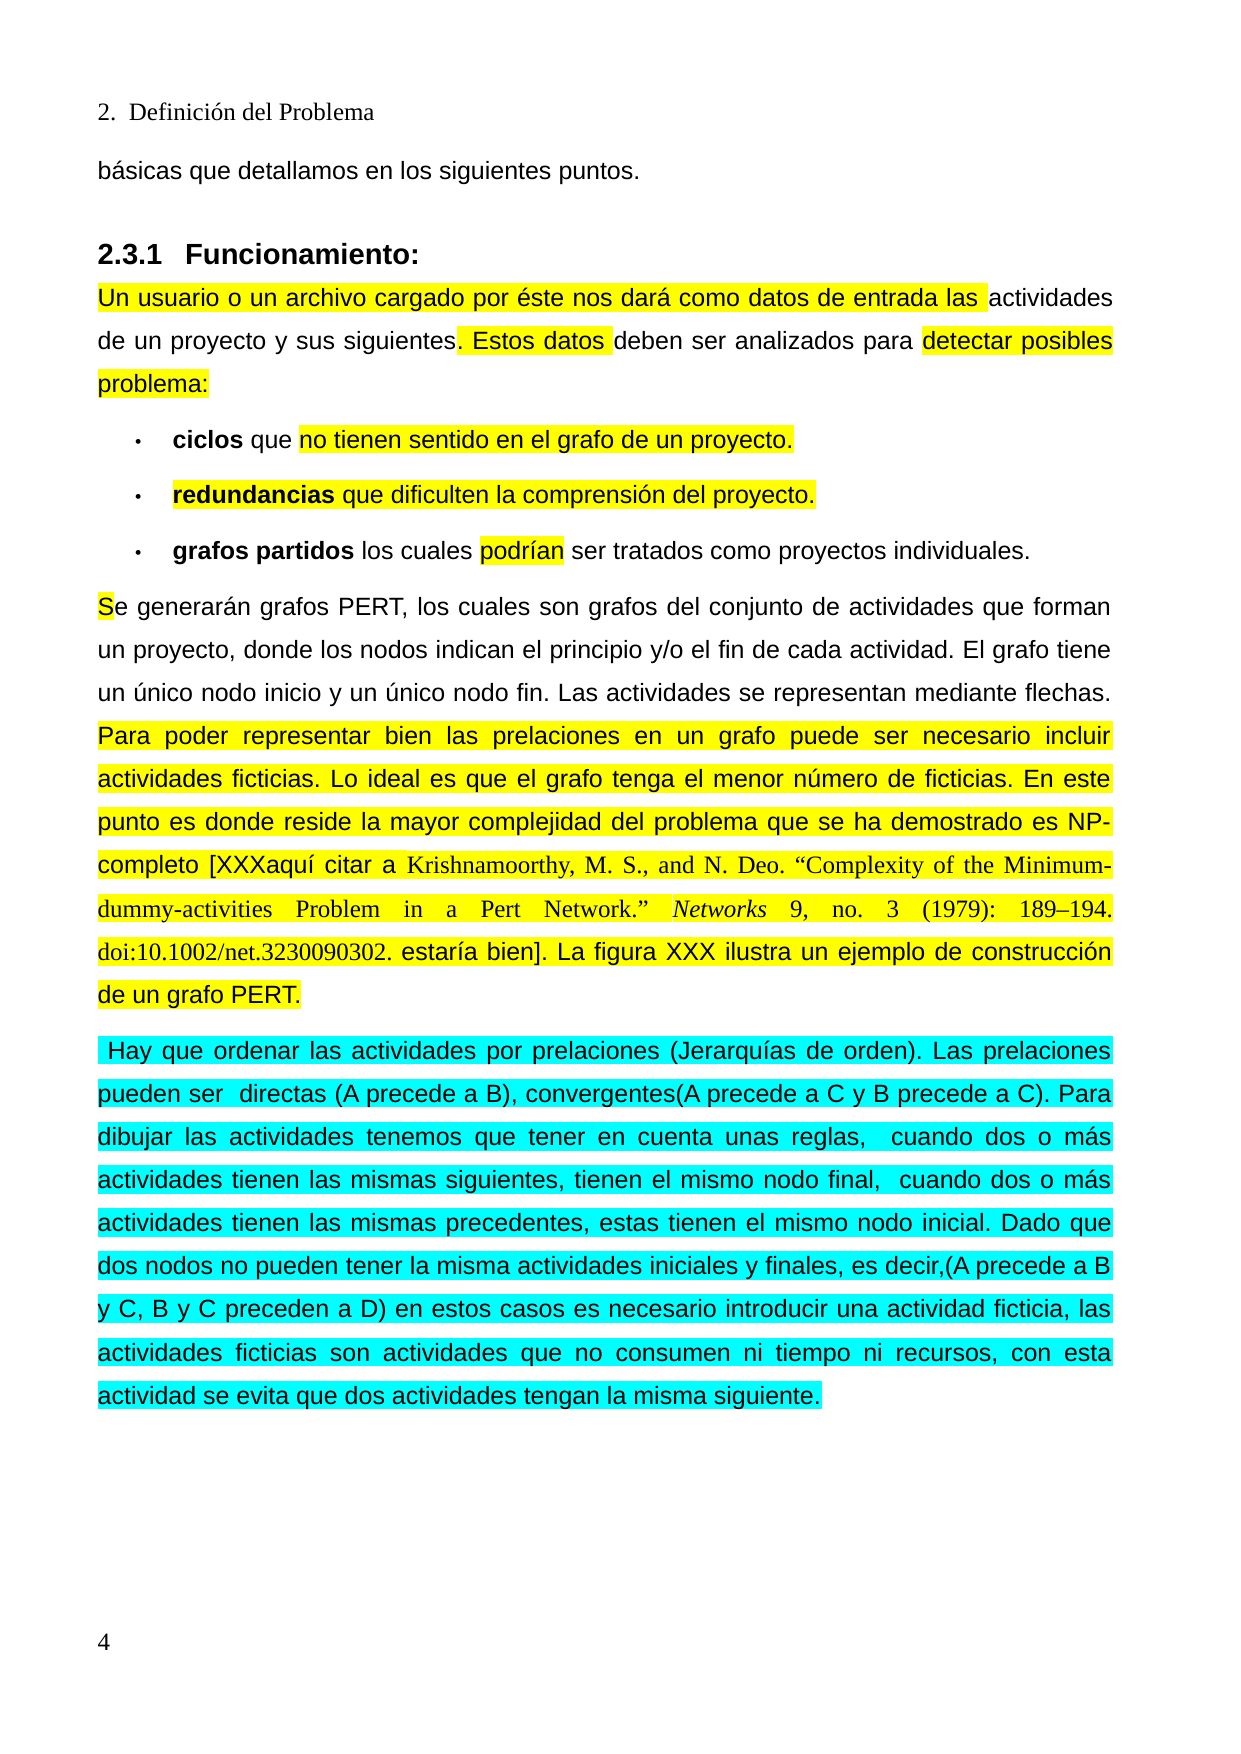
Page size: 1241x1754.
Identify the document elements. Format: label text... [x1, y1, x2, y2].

text Un usuario o un archivo cargado por éste nos dará como datos de entrada las actividades de un proyecto y sus siguientes. Estos datos deben ser analizados para detectar posibles problema: [97, 283, 1113, 398]
list redundancias que dificulten la comprensión del proyecto. [135, 480, 1113, 509]
text Hay que ordenar las actividades por prelaciones (Jerarquías de orden). Las prelaciones pueden ser directas (A precede a B), convergentes(A precede a C y B precede a C). Para dibujar las actividades tenemos que tener en cuenta unas reglas, cuando dos o más actividades tienen las mismas siguientes, tienen el mismo nodo final, cuando dos o más actividades tienen las mismas precedentes, estas tienen el mismo nodo inicial. Dado que dos nodos no pueden tener la misma actividades iniciales y finales, es decir,(A precede a B y C, B y C preceden a D) en estos casos es necesario introducir una actividad ficticia, las actividades ficticias son actividades que no consumen ni tiempo ni recursos, con esta actividad se evita que dos actividades tengan la misma siguiente. [97, 1036, 1113, 1409]
text Se generarán grafos PERT, los cuales son grafos del conjunto de actividades que forman un proyecto, donde los nodos indican el principio y/o el fin de cada actividad. El grafo tiene un único nodo inicio y un único nodo fin. Las actividades se representan mediante flechas. Para poder representar bien las prelaciones en un grafo puede ser necesario incluir actividades ficticias. Lo ideal es que el grafo tenga el menor número de ficticias. En este punto es donde reside la mayor complejidad del problema que se ha demostrado es NP-completo [XXXaquí citar a Krishnamoorthy, M. S., and N. Deo. “Complexity of the Minimum-dummy-activities Problem in a Pert Network.” Networks 9, no. 3 (1979): 189–194. doi:10.1002/net.3230090302. estaría bien]. La figura XXX ilustra un ejemplo de construcción de un grafo PERT. [97, 592, 1113, 1009]
list grafos partidos los cuales podrían ser tratados como proyectos individuales. [135, 536, 1113, 565]
subtitle Funcionamiento: [97, 237, 1113, 270]
text básicas que detallamos en los siguientes puntos. [97, 156, 1113, 185]
list ciclos que no tienen sentido en el grafo de un proyecto. [135, 425, 1113, 453]
